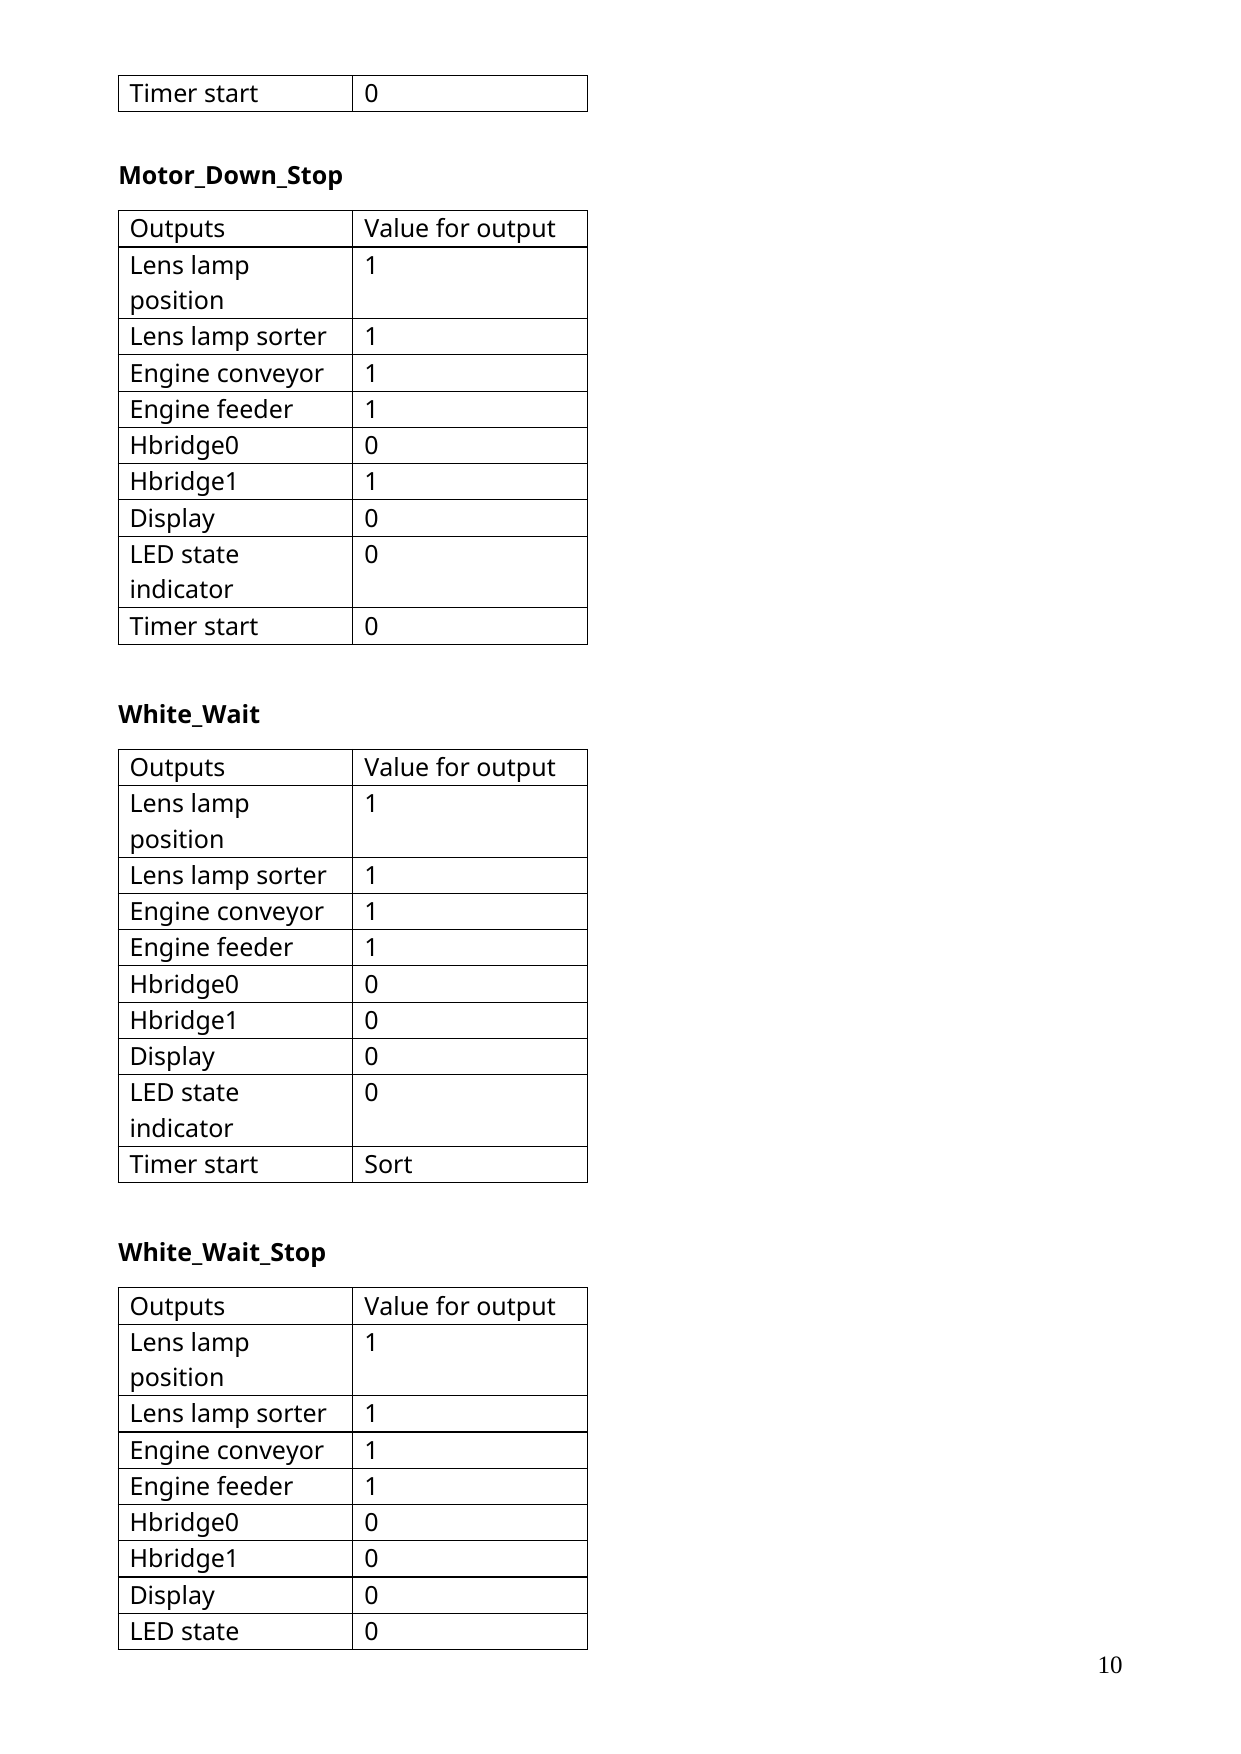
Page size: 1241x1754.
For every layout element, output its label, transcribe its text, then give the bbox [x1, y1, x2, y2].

table_cell 0 [353, 1505, 587, 1540]
table_cell 0 [353, 1003, 587, 1038]
table_header Outputs [119, 1288, 352, 1323]
text White_Wait [118, 697, 1122, 731]
table_cell 0 [353, 1541, 587, 1576]
table_cell Lens lamp position [119, 1325, 352, 1395]
table_header Value for output [353, 750, 587, 785]
table_cell Engine conveyor [119, 355, 352, 391]
table_cell 0 [353, 1578, 587, 1613]
table_cell 0 [353, 500, 587, 536]
table_cell Hbridge1 [119, 464, 352, 499]
table_cell 1 [353, 1325, 587, 1395]
table_cell 1 [353, 894, 587, 929]
text White_Wait_Stop [118, 1235, 1122, 1269]
table_cell LED state indicator [119, 537, 352, 607]
table_cell 1 [353, 858, 587, 893]
table_cell Timer start [119, 1147, 352, 1182]
table_cell Engine conveyor [119, 894, 352, 929]
table_cell 0 [353, 76, 587, 111]
table_cell Timer start [119, 608, 352, 643]
table_cell Lens lamp position [119, 248, 352, 318]
table_cell 0 [353, 966, 587, 1002]
table_cell 0 [353, 537, 587, 607]
table_cell 1 [353, 1469, 587, 1504]
table_cell Lens lamp sorter [119, 858, 352, 893]
table_cell Display [119, 500, 352, 536]
table_cell LED state indicator [119, 1075, 352, 1146]
table_cell 1 [353, 392, 587, 427]
table_cell Timer start [119, 76, 352, 111]
table_cell LED state [119, 1614, 352, 1649]
table_cell Hbridge1 [119, 1541, 352, 1576]
table_header Outputs [119, 211, 352, 246]
table_cell 0 [353, 1614, 587, 1649]
table_cell Engine feeder [119, 930, 352, 965]
table_cell 1 [353, 248, 587, 318]
table_cell Engine feeder [119, 392, 352, 427]
table_header Outputs [119, 750, 352, 785]
table_header Value for output [353, 1288, 587, 1323]
table_cell Hbridge1 [119, 1003, 352, 1038]
table_cell Engine feeder [119, 1469, 352, 1504]
table_cell Display [119, 1578, 352, 1613]
table_cell Hbridge0 [119, 1505, 352, 1540]
table_header Value for output [353, 211, 587, 246]
table_cell 1 [353, 786, 587, 857]
table_cell 1 [353, 1396, 587, 1431]
table_cell Sort [353, 1147, 587, 1182]
text Motor_Down_Stop [118, 158, 1122, 192]
table_cell 1 [353, 355, 587, 391]
table_cell Lens lamp sorter [119, 319, 352, 354]
table_cell 1 [353, 930, 587, 965]
table_cell 1 [353, 319, 587, 354]
table_cell 0 [353, 1075, 587, 1146]
table_cell Display [119, 1039, 352, 1074]
table_cell Hbridge0 [119, 428, 352, 463]
table_cell Lens lamp sorter [119, 1396, 352, 1431]
table_cell 0 [353, 608, 587, 643]
table_cell 0 [353, 428, 587, 463]
table_cell 1 [353, 1433, 587, 1468]
table_cell Lens lamp position [119, 786, 352, 857]
table_cell 1 [353, 464, 587, 499]
table_cell 0 [353, 1039, 587, 1074]
table_cell Engine conveyor [119, 1433, 352, 1468]
table_cell Hbridge0 [119, 966, 352, 1002]
